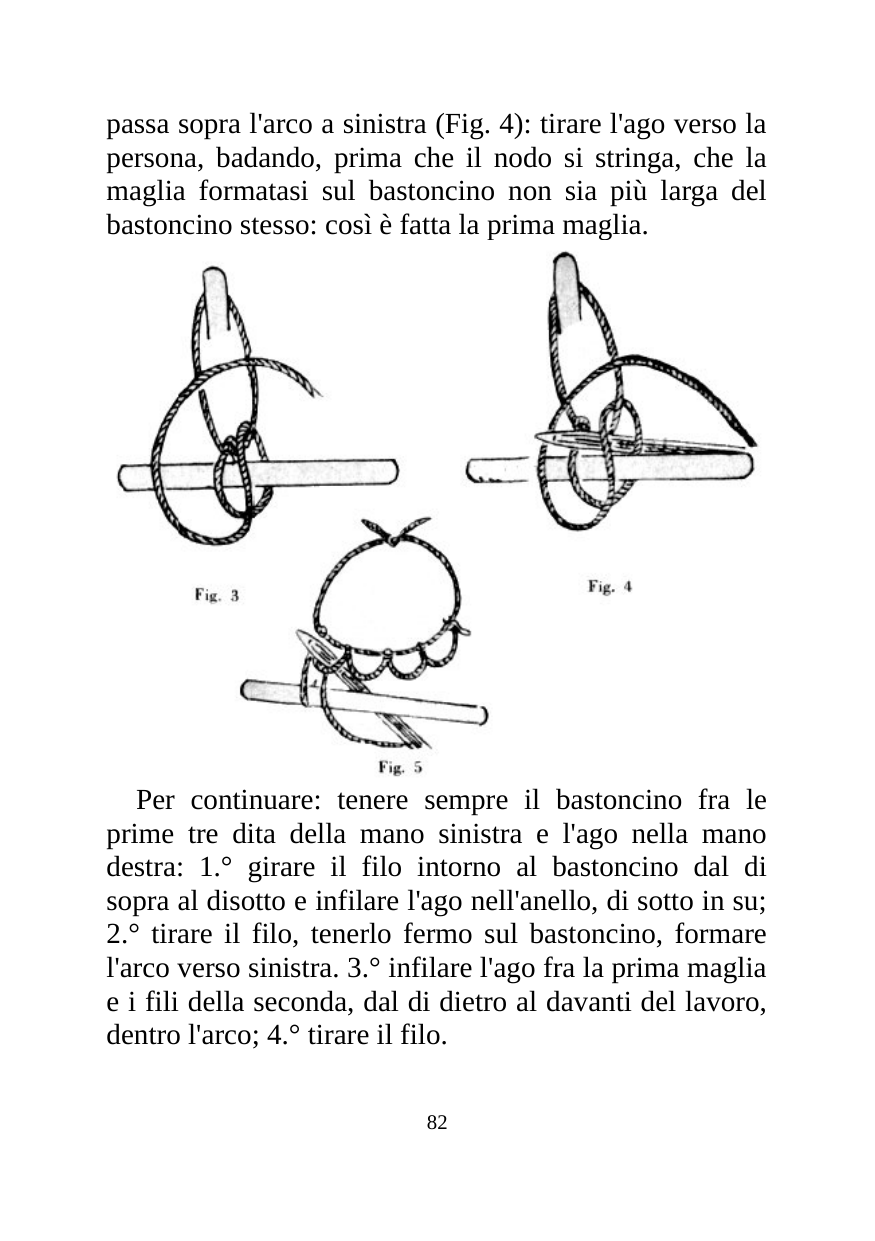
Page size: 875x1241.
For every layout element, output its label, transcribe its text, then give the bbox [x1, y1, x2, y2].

text Per continuare: tenere sempre il bastoncino fra le prime tre dita della mano sinistra e l'ago nella mano destra: 1.° girare il filo intorno al bastoncino dal di sopra al disotto e infilare l'ago nell'anello, di sotto in su; 2.° tirare il filo, tenerlo fermo sul bastoncino, formare l'arco verso sinistra. 3.° infilare l'ago fra la prima maglia e i fili della seconda, dal di dietro al davanti del lavoro, dentro l'arco; 4.° tirare il filo. [106, 783, 768, 1051]
picture [106, 240, 768, 783]
text passa sopra l'arco a sinistra (Fig. 4): tirare l'ago verso la persona, badando, prima che il nodo si stringa, che la maglia formatasi sul bastoncino non sia più larga del bastoncino stesso: così è fatta la prima maglia. [106, 106, 768, 240]
